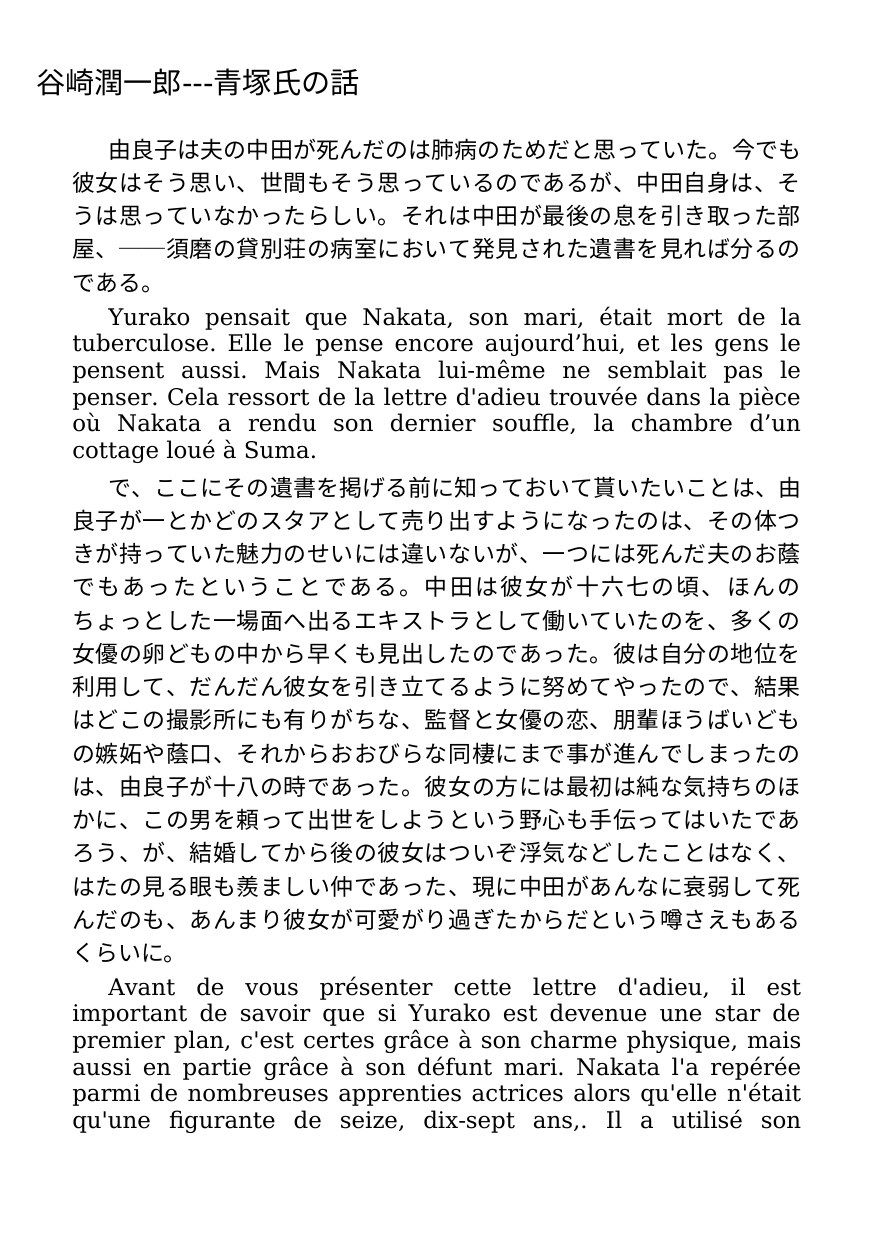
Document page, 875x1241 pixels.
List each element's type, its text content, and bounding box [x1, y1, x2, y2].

text 由良子は夫の中田が死んだのは肺病のためだと思っていた。今でも彼女はそう思い、世間もそう思っているのであるが、中田自身は、そうは思っていなかったらしい。それは中田が最後の息を引き取った部屋、──須磨の貸別荘の病室において発見された遺書を見れば分るのである。 [72, 132, 802, 298]
text Yurako pensait que Nakata, son mari, était mort de la tuberculose. Elle le pense encore aujourd’hui, et les gens le pensent aussi. Mais Nakata lui-même ne semblait pas le penser. Cela ressort de la lettre d'adieu trouvée dans la pièce où Nakata a rendu son dernier souffle, la chambre d’un cottage loué à Suma. [72, 304, 802, 464]
text で、ここにその遺書を掲げる前に知っておいて貰いたいことは、由良子が一とかどのスタアとして売り出すようになったのは、その体つきが持っていた魅力のせいには違いないが、一つには死んだ夫のお蔭でもあったということである。中田は彼女が十六七の頃、ほんのちょっとした一場面へ出るエキストラとして働いていたのを、多くの女優の卵どもの中から早くも見出したのであった。彼は自分の地位を利用して、だんだん彼女を引き立てるように努めてやったので、結果はどこの撮影所にも有りがちな、監督と女優の恋、朋輩ほうばいどもの嫉妬や蔭口、それからおおびらな同棲にまで事が進んでしまったのは、由良子が十八の時であった。彼女の方には最初は純な気持ちのほかに、この男を頼って出世をしようという野心も手伝ってはいたであろう、が、結婚してから後の彼女はついぞ浮気などしたことはなく、はたの見る眼も羨ましい仲であった、現に中田があんなに衰弱して死んだのも、あんまり彼女が可愛がり過ぎたからだという噂さえもあるくらいに。 [72, 469, 802, 968]
text Avant de vous présenter cette lettre d'adieu, il est important de savoir que si Yurako est devenue une star de premier plan, c'est certes grâce à son charme physique, mais aussi en partie grâce à son défunt mari. Nakata l'a repérée parmi de nombreuses apprenties actrices alors qu'elle n'était qu'une figurante de seize, dix-sept ans,. Il a utilisé son [72, 974, 802, 1134]
subtitle 谷崎潤一郎---青塚氏の話 [36, 60, 838, 102]
